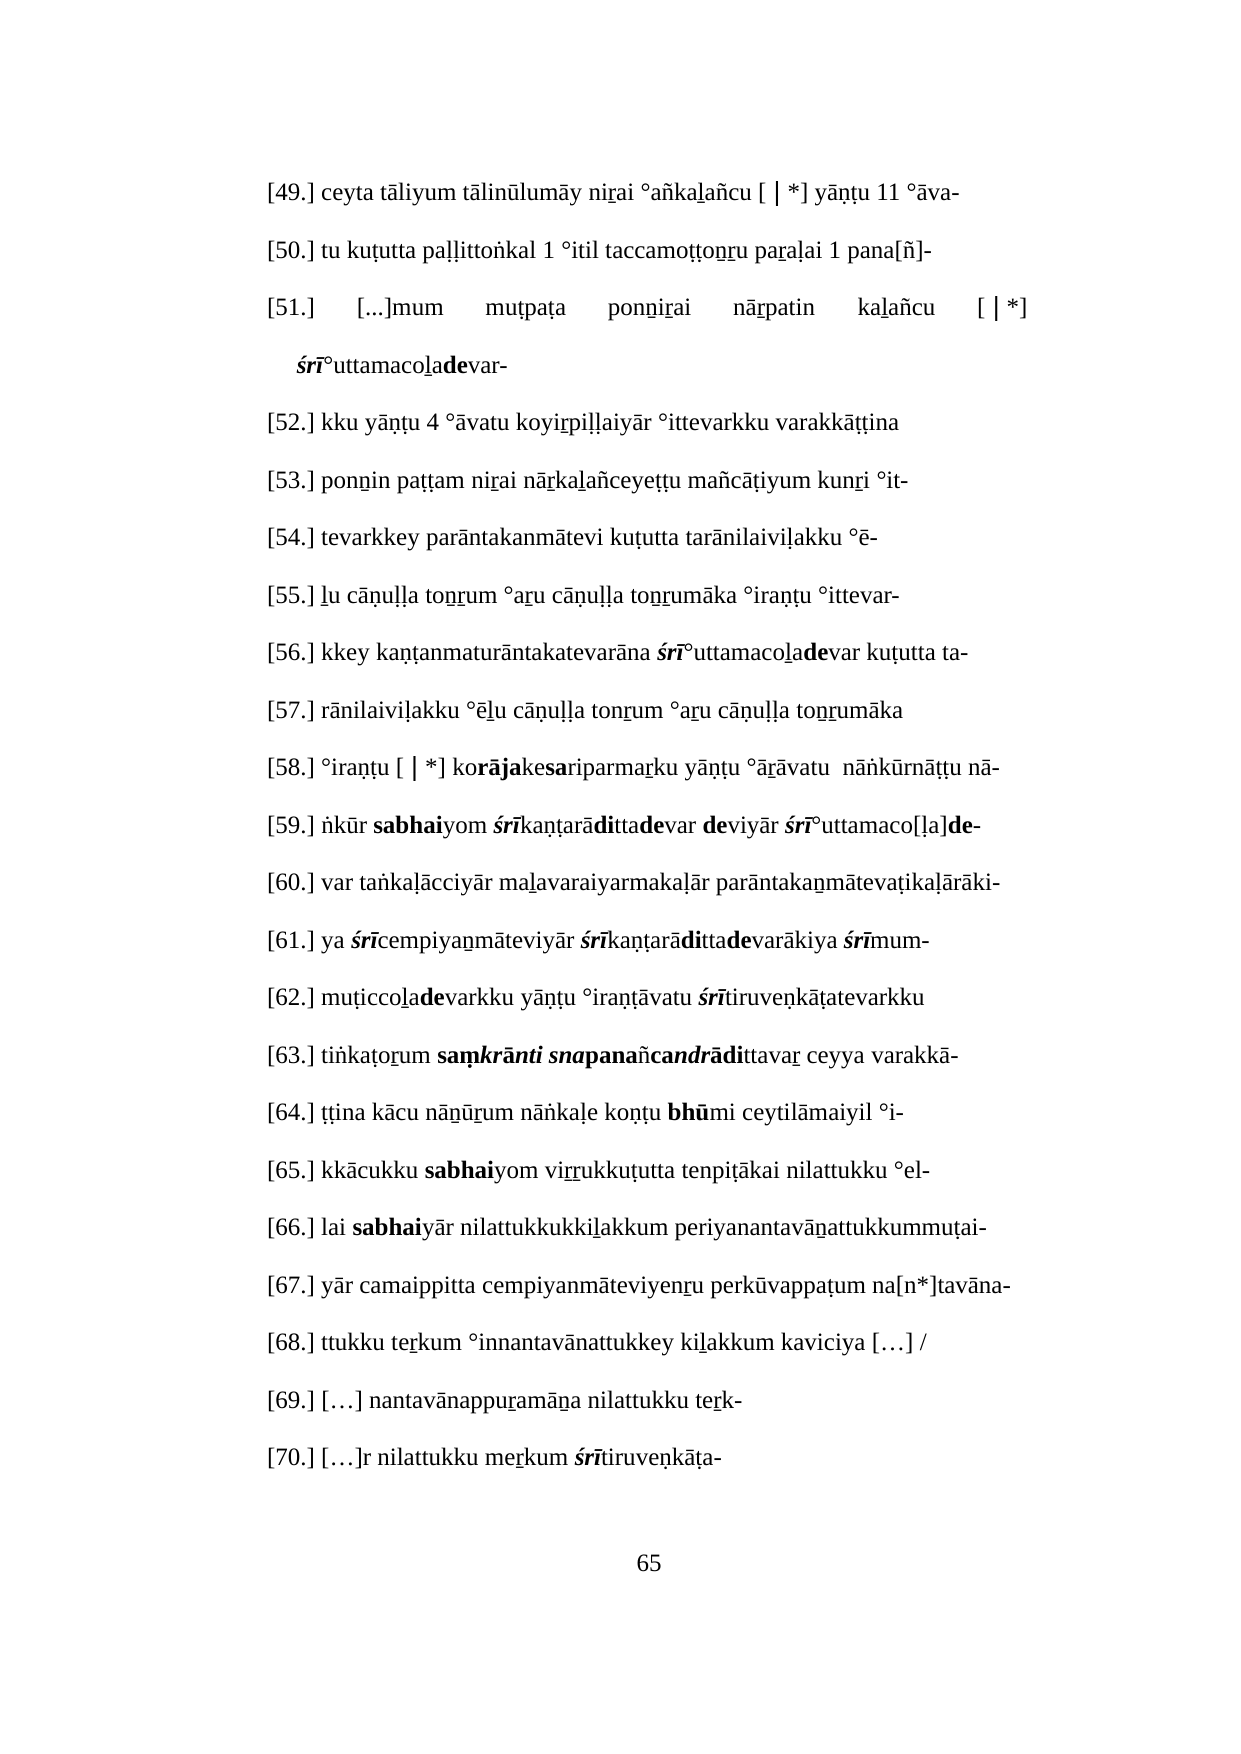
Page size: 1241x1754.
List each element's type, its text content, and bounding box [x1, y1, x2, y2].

text [58.] °iraṇṭu [❘*] korājakesariparmaṟku yāṇṭu °āṟāvatu nāṅkūrnāṭṭu nā- [267, 752, 1027, 781]
text [63.] tiṅkaṭoṟum saṃkrānti snapanañcandrādittavaṟ ceyya varakkā- [267, 1040, 1027, 1068]
text [68.] ttukku teṟkum °innantavānattukkey kiḻakkum kaviciya […] / [267, 1327, 1027, 1356]
text [50.] tu kuṭutta paḷḷittoṅkal 1 °itil taccamoṭṭoṉṟu paṟaḷai 1 pana[ñ]- [267, 235, 1027, 263]
text [69.] […] nantavānappuṟamāṉa nilattukku teṟk- [267, 1385, 1027, 1413]
text [70.] […]r nilattukku meṟkum śrītiruveṇkāṭa- [267, 1442, 1027, 1471]
text [60.] var taṅkaḷācciyār maḻavaraiyarmakaḷār parāntakaṉmātevaṭikaḷārāki- [267, 867, 1027, 896]
text [51.] [...]mum muṭpaṭa ponṉiṟai nāṟpatin kaḻañcu [❘*] śrī°uttamacoḻadevar- [267, 292, 1027, 378]
text [52.] kku yāṇṭu 4 °āvatu koyiṟpiḷḷaiyār °ittevarkku varakkāṭṭina [267, 407, 1027, 436]
text [54.] tevarkkey parāntakanmātevi kuṭutta tarānilaiviḷakku °ē- [267, 522, 1027, 551]
text [57.] rānilaiviḷakku °ēḻu cāṇuḷḷa tonṟum °aṟu cāṇuḷḷa toṉṟumāka [267, 695, 1027, 723]
text [49.] ceyta tāliyum tālinūlumāy niṟai °añkaḻañcu [❘*] yāṇṭu 11 °āva- [267, 177, 1027, 206]
text [67.] yār camaippitta cempiyanmāteviyenṟu perkūvappaṭum na[n*]tavāna- [267, 1270, 1027, 1298]
text [53.] ponṉin paṭṭam niṟai nāṟkaḻañceyeṭṭu mañcāṭiyum kunṟi °it- [267, 465, 1027, 493]
text [59.] ṅkūr sabhaiyom śrīkaṇṭarādittadevar deviyār śrī°uttamaco[ḷa]de- [267, 810, 1027, 838]
text [66.] lai sabhaiyār nilattukkukkiḻakkum periyanantavāṉattukkummuṭai- [267, 1212, 1027, 1241]
text [62.] muṭiccoḻadevarkku yāṇṭu °iraṇṭāvatu śrītiruveṇkāṭatevarkku [267, 982, 1027, 1011]
text [64.] ṭṭina kācu nāṉūṟum nāṅkaḷe koṇṭu bhūmi ceytilāmaiyil °i- [267, 1097, 1027, 1126]
text [55.] ḻu cāṇuḷḷa toṉṟum °aṟu cāṇuḷḷa toṉṟumāka °iraṇṭu °ittevar- [267, 580, 1027, 608]
text [56.] kkey kaṇṭanmaturāntakatevarāna śrī°uttamacoḻadevar kuṭutta ta- [267, 637, 1027, 666]
text [61.] ya śrīcempiyaṉmāteviyār śrīkaṇṭarādittadevarākiya śrīmum- [267, 925, 1027, 953]
text [65.] kkācukku sabhaiyom viṟṟukkuṭutta tenpiṭākai nilattukku °el- [267, 1155, 1027, 1183]
